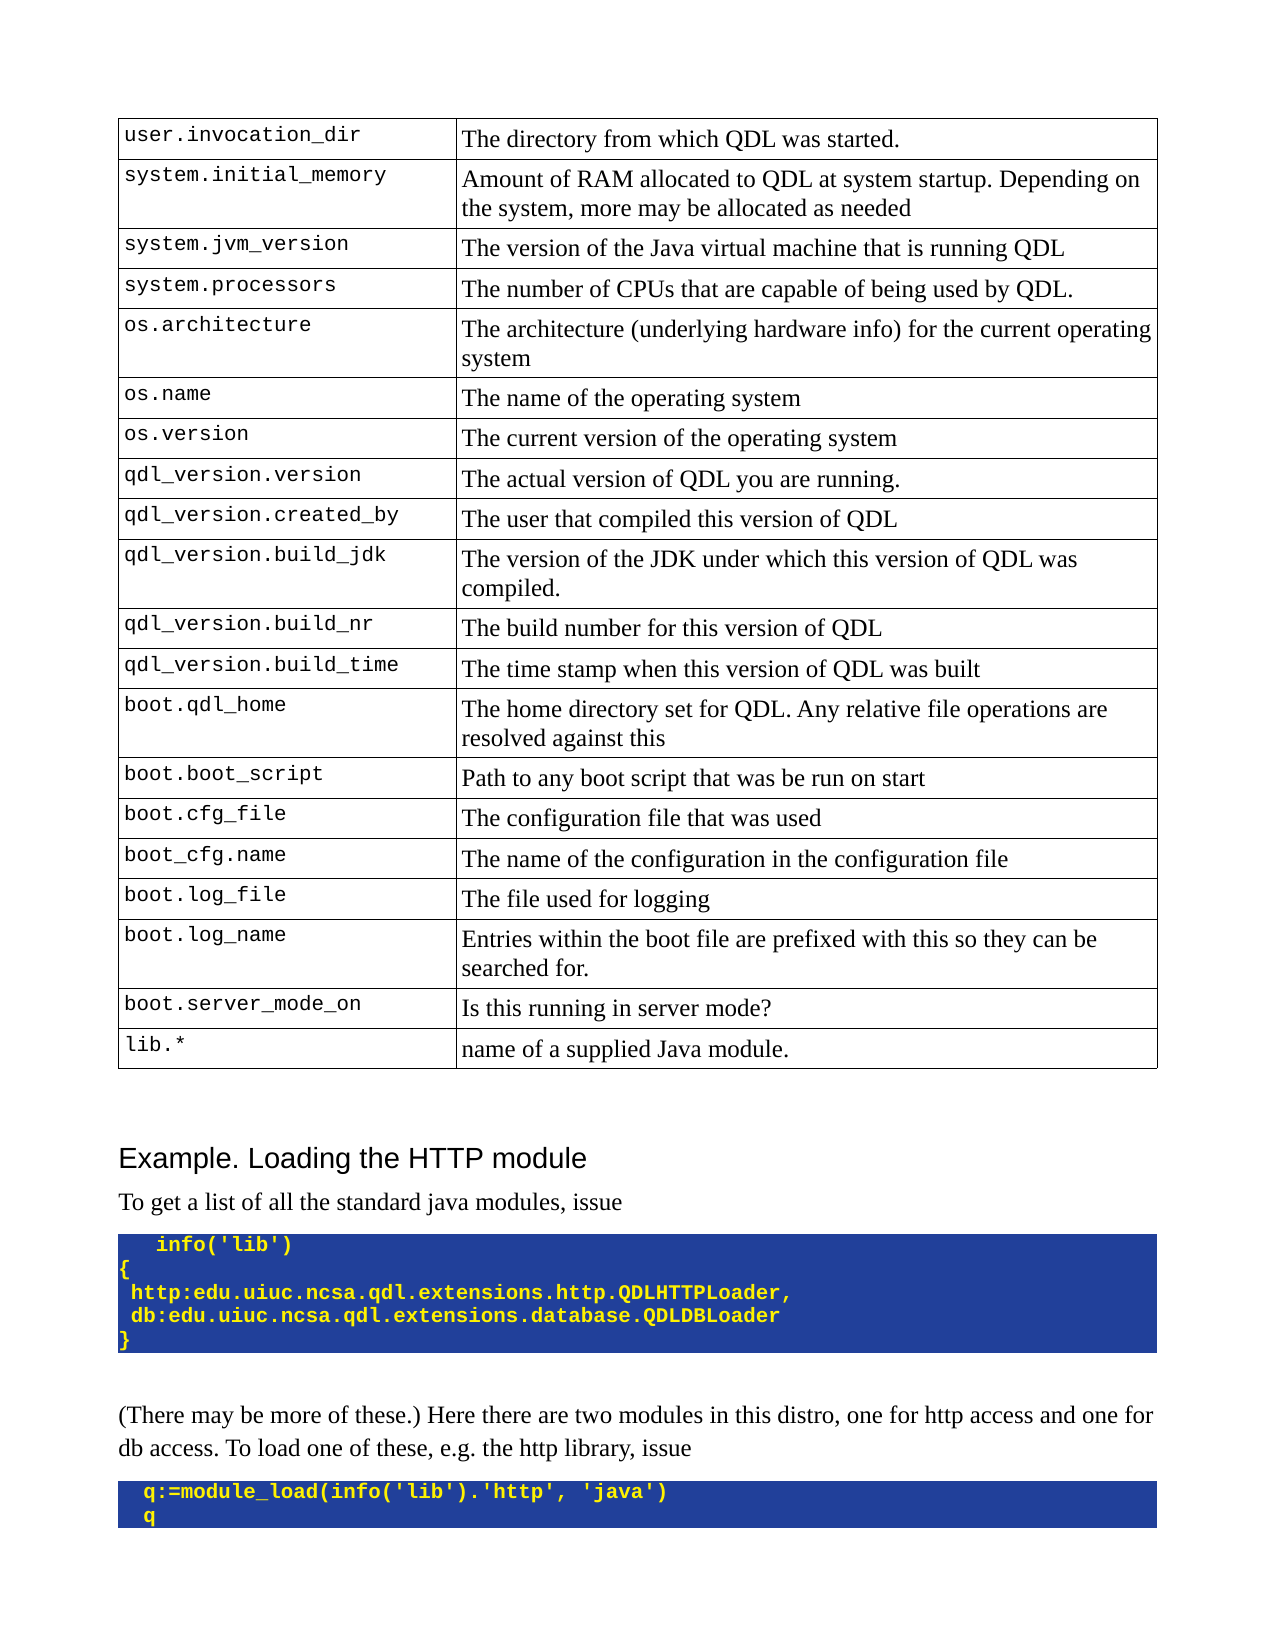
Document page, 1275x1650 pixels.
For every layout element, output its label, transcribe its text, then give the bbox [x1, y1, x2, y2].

table_cell Amount of RAM allocated to QDL at system startup. Depending on the system, more may be allocated as needed [457, 160, 1157, 227]
table_cell The current version of the operating system [457, 419, 1157, 458]
table_cell boot_cfg.name [119, 839, 456, 878]
table_cell user.invocation_dir [119, 119, 456, 158]
table_cell qdl_version.build_time [119, 649, 456, 688]
text To get a list of all the standard java modules, issue [118, 1187, 1157, 1216]
table_cell The time stamp when this version of QDL was built [457, 649, 1157, 688]
table_cell The number of CPUs that are capable of being used by QDL. [457, 269, 1157, 308]
table_cell The version of the JDK under which this version of QDL was compiled. [457, 540, 1157, 607]
table_cell os.architecture [119, 309, 456, 377]
table_cell The version of the Java virtual machine that is running QDL [457, 229, 1157, 268]
table_cell boot.cfg_file [119, 799, 456, 838]
table_cell Path to any boot script that was be run on start [457, 758, 1157, 797]
table_cell boot.log_name [119, 920, 456, 987]
table_cell boot.qdl_home [119, 689, 456, 757]
text info('lib') [118, 1234, 1157, 1258]
table_cell os.version [119, 419, 456, 458]
table_cell qdl_version.build_jdk [119, 540, 456, 607]
table_cell The home directory set for QDL. Any relative file operations are resolved against this [457, 689, 1157, 757]
table_cell Entries within the boot file are prefixed with this so they can be searched for. [457, 920, 1157, 987]
table_cell The configuration file that was used [457, 799, 1157, 838]
text q [118, 1504, 1157, 1528]
table_cell Is this running in server mode? [457, 989, 1157, 1028]
table_cell os.name [119, 378, 456, 417]
table_cell system.initial_memory [119, 160, 456, 227]
table_cell The name of the operating system [457, 378, 1157, 417]
text } [118, 1329, 1157, 1353]
table_cell boot.server_mode_on [119, 989, 456, 1028]
table_cell system.jvm_version [119, 229, 456, 268]
table_cell The user that compiled this version of QDL [457, 499, 1157, 538]
text q:=module_load(info('lib').'http', 'java') [118, 1481, 1157, 1504]
table_cell boot.log_file [119, 879, 456, 918]
table_cell The directory from which QDL was started. [457, 119, 1157, 158]
table_cell The name of the configuration in the configuration file [457, 839, 1157, 878]
text (There may be more of these.) Here there are two modules in this distro, one for http access and one for db access. To load one of these, e.g. the http library, issue [118, 1400, 1157, 1462]
subtitle Example. Loading the HTTP module [118, 1141, 1157, 1174]
table_cell The build number for this version of QDL [457, 609, 1157, 648]
table_cell name of a supplied Java module. [457, 1029, 1157, 1068]
table_cell The architecture (underlying hardware info) for the current operating system [457, 309, 1157, 377]
text http:edu.uiuc.ncsa.qdl.extensions.http.QDLHTTPLoader, [118, 1282, 1157, 1305]
table_cell lib.* [119, 1029, 456, 1068]
table_cell The actual version of QDL you are running. [457, 459, 1157, 498]
table_cell qdl_version.build_nr [119, 609, 456, 648]
table_cell qdl_version.created_by [119, 499, 456, 538]
table_cell The file used for logging [457, 879, 1157, 918]
table_cell boot.boot_script [119, 758, 456, 797]
table_cell qdl_version.version [119, 459, 456, 498]
table_cell system.processors [119, 269, 456, 308]
text { [118, 1258, 1157, 1282]
text db:edu.uiuc.ncsa.qdl.extensions.database.QDLDBLoader [118, 1305, 1157, 1329]
